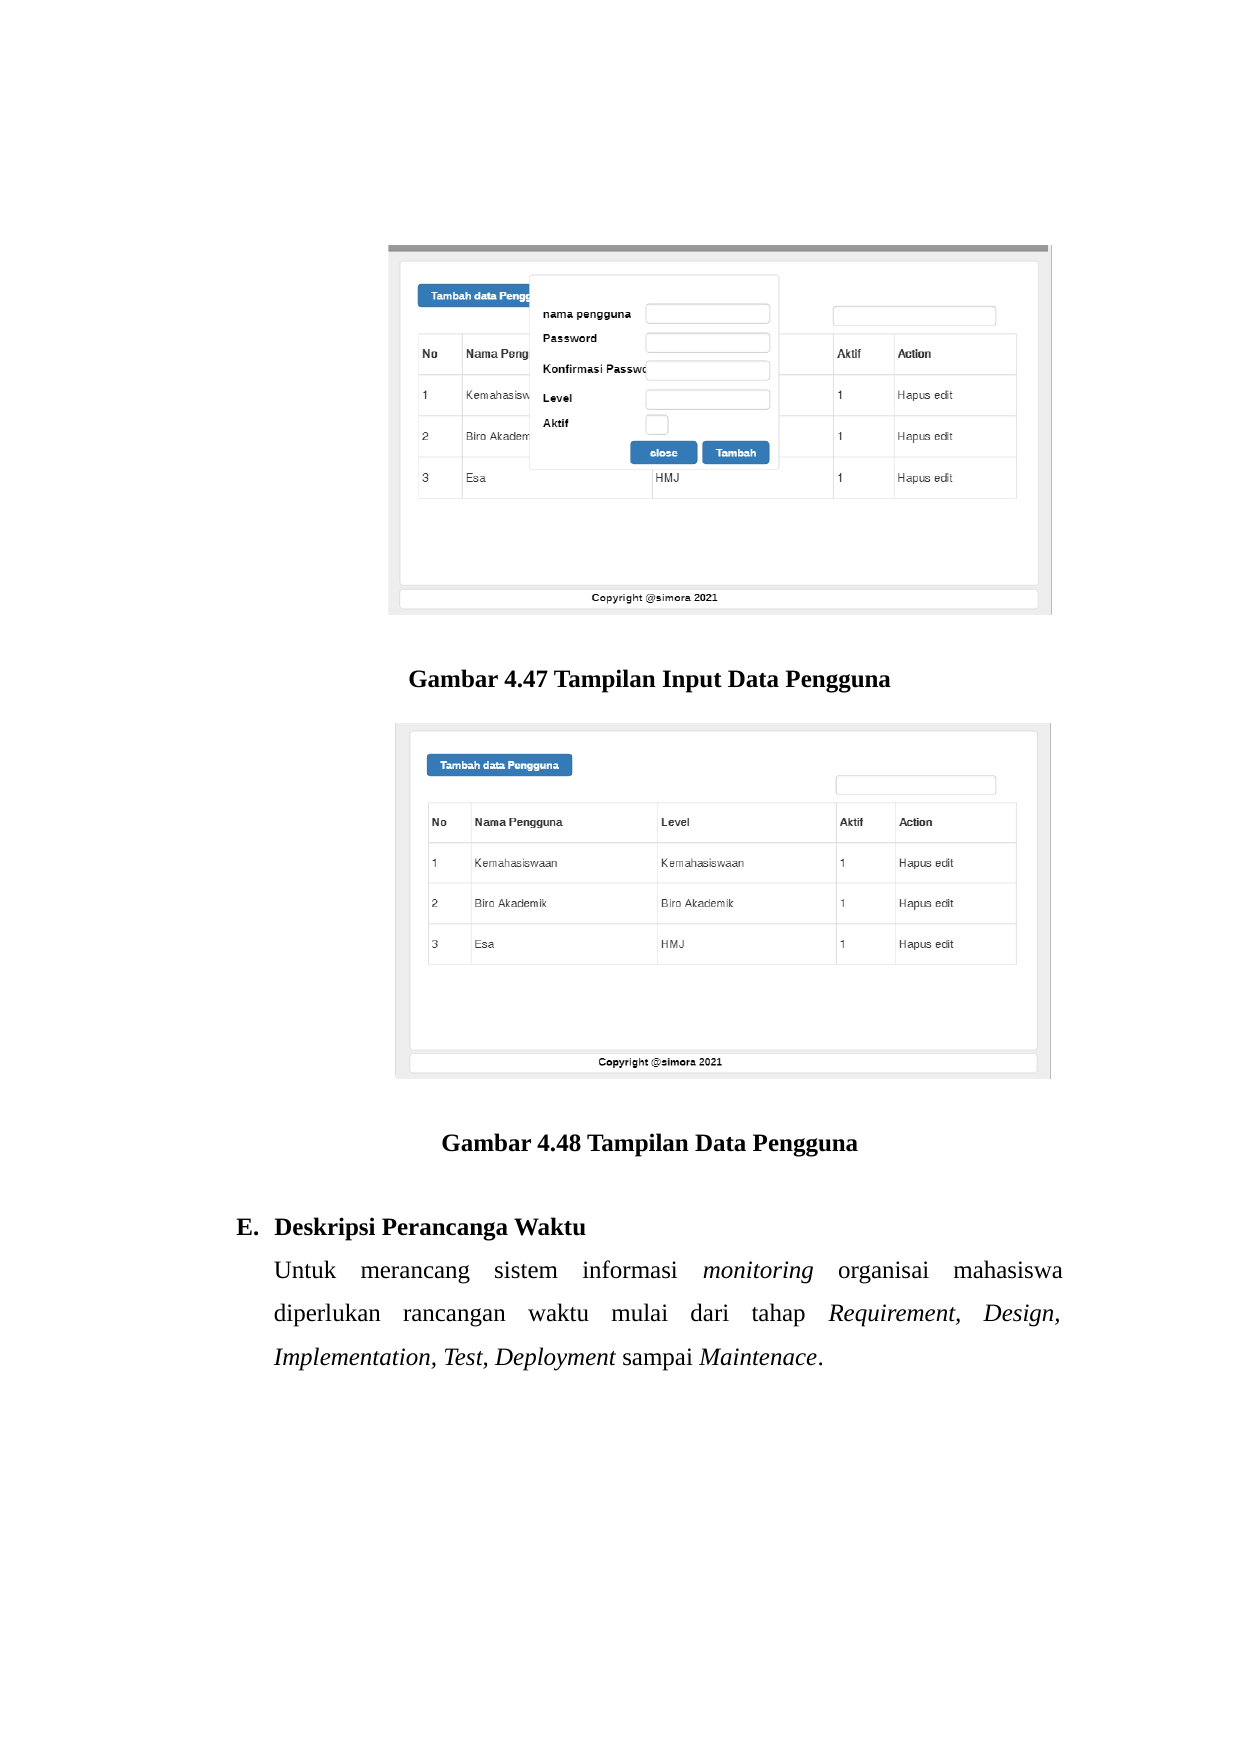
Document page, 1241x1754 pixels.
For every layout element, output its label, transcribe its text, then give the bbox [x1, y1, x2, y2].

table_header [384, 705, 1064, 1115]
picture [388, 245, 1055, 617]
text Gambar 4.48 Tampilan Data Pengguna [236, 1128, 1063, 1157]
picture [395, 723, 1054, 1081]
list Untuk merancang sistem informasi monitoring organisai mahasiswa diperlukan rancangan waktu mulai dari tahap Requirement, Design, Implementation, Test, Deployment sampai Maintenace. [274, 1255, 1063, 1370]
list Deskripsi Perancanga Waktu [236, 1212, 1063, 1241]
table_header [377, 236, 1063, 651]
text Gambar 4.47 Tampilan Input Data Pengguna [236, 664, 1063, 693]
